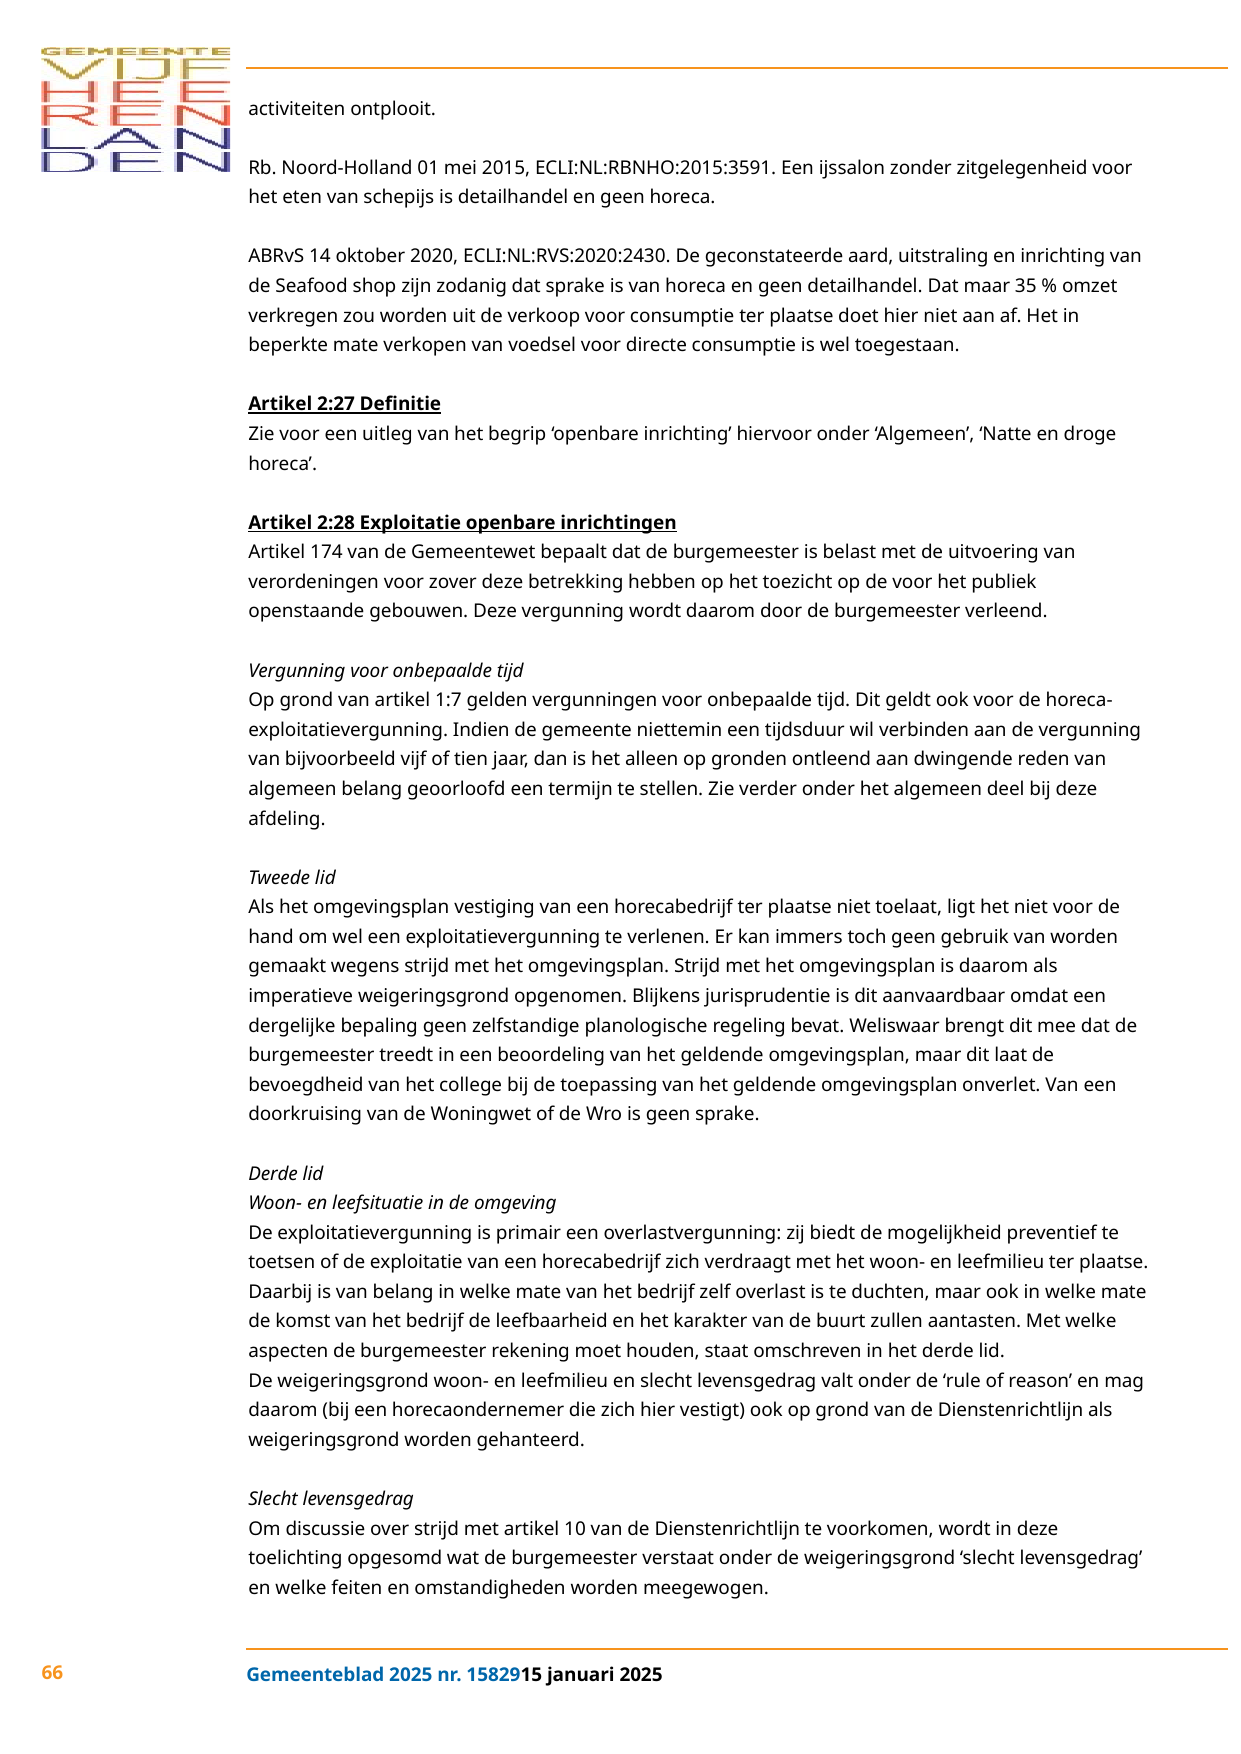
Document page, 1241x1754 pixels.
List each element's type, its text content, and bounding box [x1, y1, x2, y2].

text ABRvS 14 oktober 2020, ECLI:NL:RVS:2020:2430. De geconstateerde aard, uitstraling en inrichting van de Seafood shop zijn zodanig dat sprake is van horeca en geen detailhandel. Dat maar 35 % omzet verkregen zou worden uit de verkoop voor consumptie ter plaatse doet hier niet aan af. Het in beperkte mate verkopen van voedsel voor directe consumptie is wel toegestaan. [248, 243, 1152, 357]
text Op grond van artikel 1:7 gelden vergunningen voor onbepaalde tijd. Dit geldt ook voor de horeca-exploitatievergunning. Indien de gemeente niettemin een tijdsduur wil verbinden aan de vergunning van bijvoorbeeld vijf of tien jaar, dan is het alleen op gronden ontleend aan dwingende reden van algemeen belang geoorloofd een termijn te stellen. Zie verder onder het algemeen deel bij deze afdeling. [248, 686, 1152, 831]
text Als het omgevingsplan vestiging van een horecabedrijf ter plaatse niet toelaat, ligt het niet voor de hand om wel een exploitatievergunning te verlenen. Er kan immers toch geen gebruik van worden gemaakt wegens strijd met het omgevingsplan. Strijd met het omgevingsplan is daarom als imperatieve weigeringsgrond opgenomen. Blijkens jurisprudentie is dit aanvaardbaar omdat een dergelijke bepaling geen zelfstandige planologische regeling bevat. Weliswaar brengt dit mee dat de burgemeester treedt in een beoordeling van het geldende omgevingsplan, maar dit laat de bevoegdheid van het college bij de toepassing van het geldende omgevingsplan onverlet. Van een doorkruising van de Woningwet of de Wro is geen sprake. [248, 893, 1152, 1126]
text De weigeringsgrond woon- en leefmilieu en slecht levensgedrag valt onder de ‘rule of reason’ en mag daarom (bij een horecaondernemer die zich hier vestigt) ook op grond van de Dienstenrichtlijn als weigeringsgrond worden gehanteerd. [248, 1367, 1152, 1452]
text Slecht levensgedrag [248, 1485, 1152, 1511]
text Woon- en leefsituatie in de omgeving [248, 1189, 1152, 1215]
text Vergunning voor onbepaalde tijd [248, 657, 1152, 683]
picture [41, 47, 231, 172]
text Om discussie over strijd met artikel 10 van de Dienstenrichtlijn te voorkomen, wordt in deze toelichting opgesomd wat de burgemeester verstaat onder de weigeringsgrond ‘slecht levensgedrag’ en welke feiten en omstandigheden worden meegewogen. [248, 1515, 1152, 1600]
text De exploitatievergunning is primair een overlastvergunning: zij biedt de mogelijkheid preventief te toetsen of de exploitatie van een horecabedrijf zich verdraagt met het woon- en leefmilieu ter plaatse. Daarbij is van belang in welke mate van het bedrijf zelf overlast is te duchten, maar ook in welke mate de komst van het bedrijf de leefbaarheid en het karakter van de buurt zullen aantasten. Met welke aspecten de burgemeester rekening moet houden, staat omschreven in het derde lid. [248, 1219, 1152, 1363]
text Derde lid [248, 1160, 1152, 1186]
text Zie voor een uitleg van het begrip ‘openbare inrichting’ hiervoor onder ‘Algemeen’, ‘Natte en droge horeca’. [248, 420, 1152, 476]
text Artikel 2:27 Definitie [248, 391, 1152, 416]
text Artikel 2:28 Exploitatie openbare inrichtingen [248, 509, 1152, 535]
text activiteiten ontplooit. [248, 95, 1152, 121]
text Rb. Noord-Holland 01 mei 2015, ECLI:NL:RBNHO:2015:3591. Een ijssalon zonder zitgelegenheid voor het eten van schepijs is detailhandel en geen horeca. [248, 154, 1152, 209]
text Artikel 174 van de Gemeentewet bepaalt dat de burgemeester is belast met de uitvoering van verordeningen voor zover deze betrekking hebben op het toezicht op de voor het publiek openstaande gebouwen. Deze vergunning wordt daarom door de burgemeester verleend. [248, 538, 1152, 623]
text Tweede lid [248, 864, 1152, 890]
